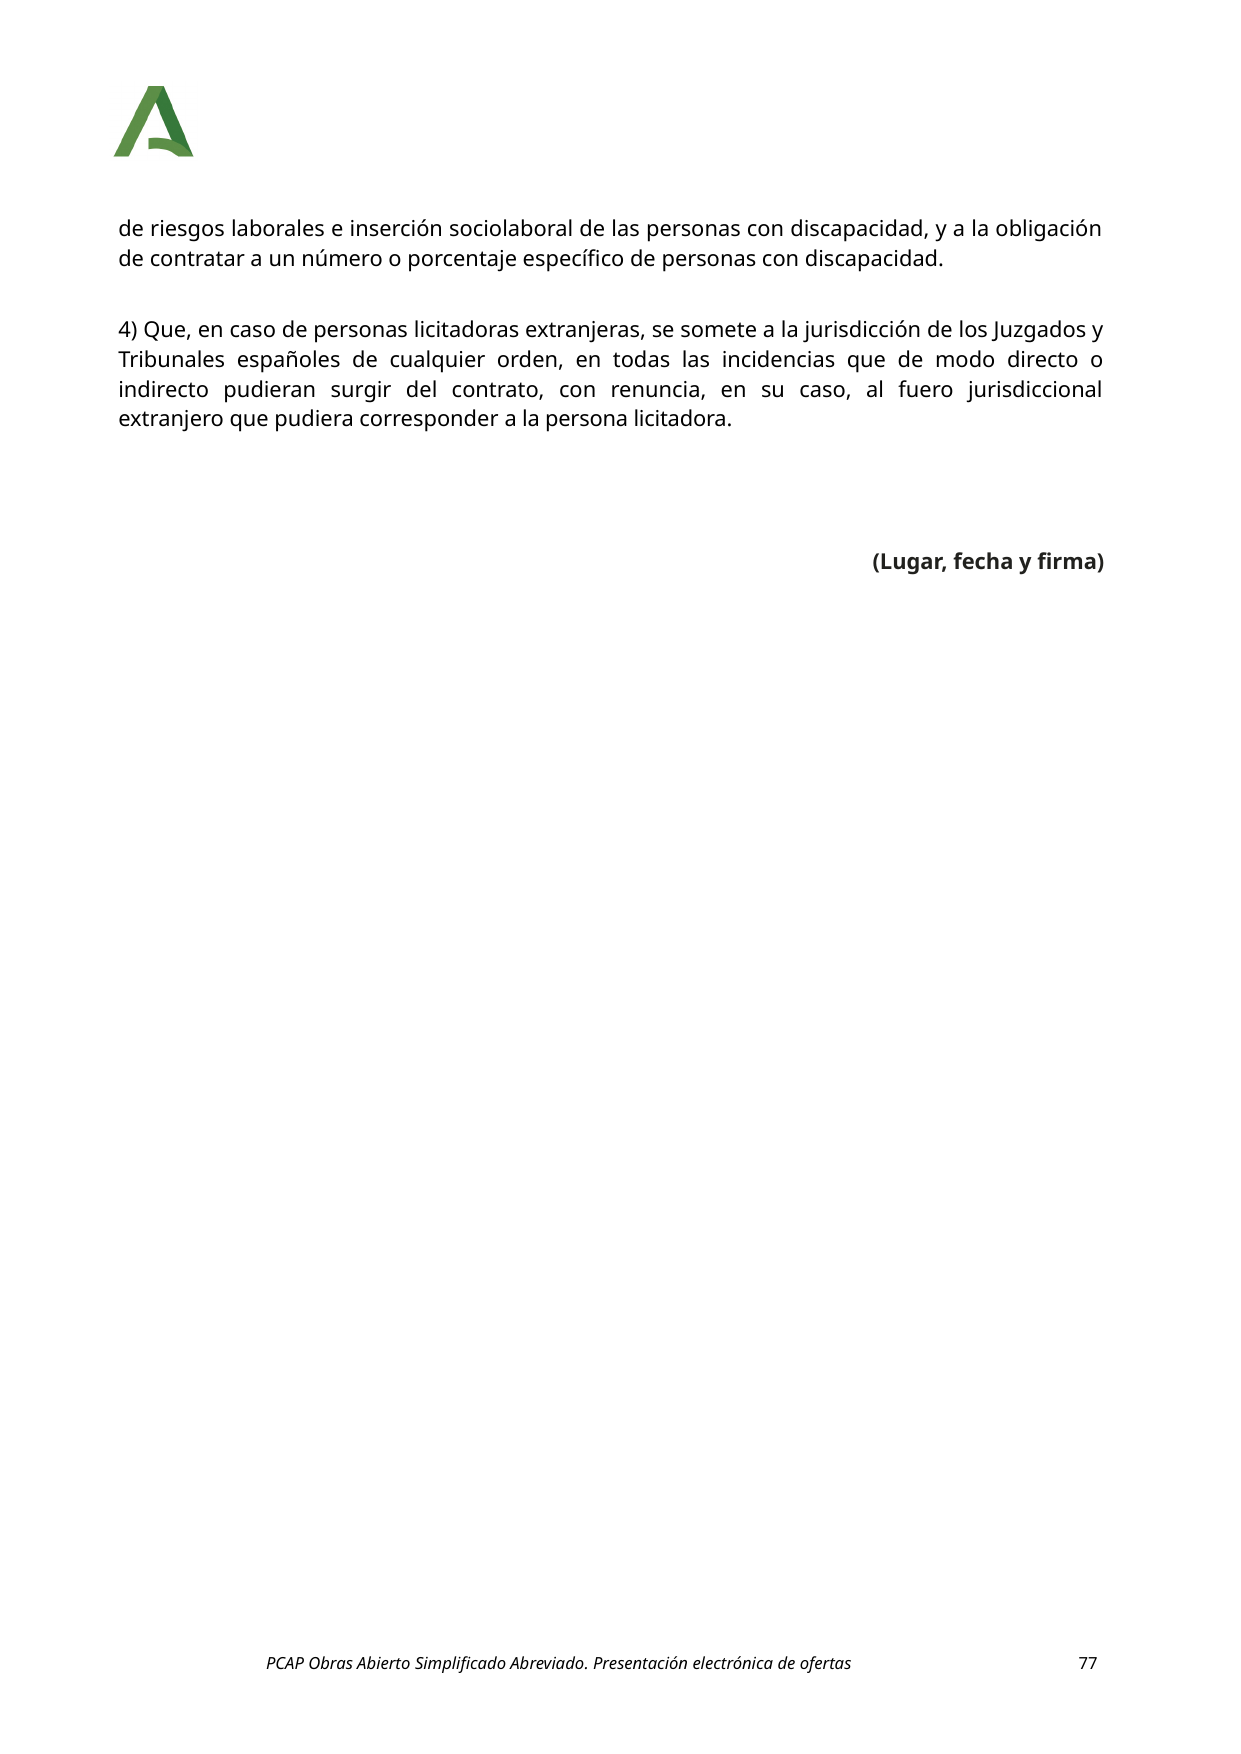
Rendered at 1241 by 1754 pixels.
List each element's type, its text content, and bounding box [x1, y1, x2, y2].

picture [109, 81, 198, 161]
text 4) Que, en caso de personas licitadoras extranjeras, se somete a la jurisdicción de los Juzgados y Tribunales españoles de cualquier orden, en todas las incidencias que de modo directo o indirecto pudieran surgir del contrato, con renuncia, en su caso, al fuero jurisdiccional extranjero que pudiera corresponder a la persona licitadora. [118, 314, 1104, 433]
text (Lugar, fecha y firma) [118, 546, 1104, 576]
text de riesgos laborales e inserción sociolaboral de las personas con discapacidad, y a la obligación de contratar a un número o porcentaje específico de personas con discapacidad. [118, 213, 1104, 272]
